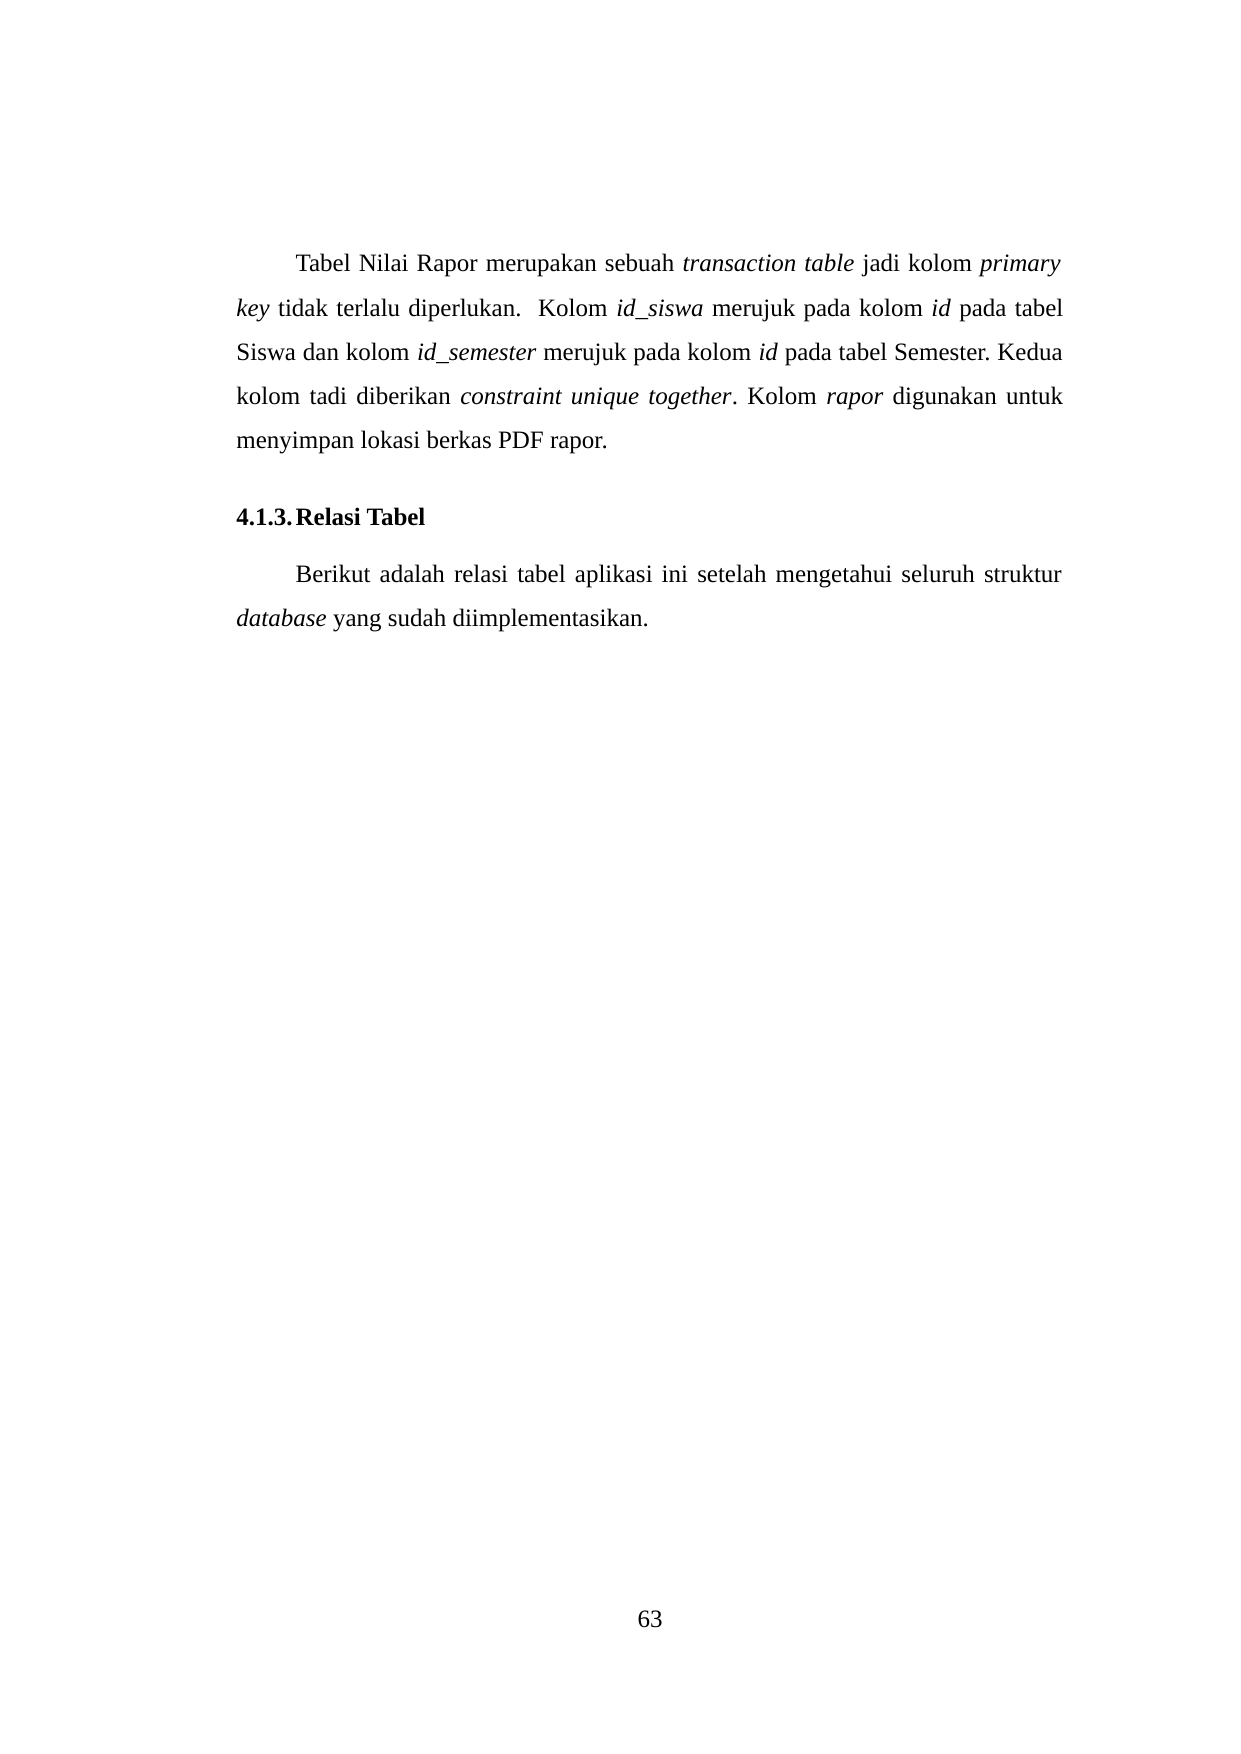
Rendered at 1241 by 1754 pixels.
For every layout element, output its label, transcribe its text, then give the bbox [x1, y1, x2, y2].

text Berikut adalah relasi tabel aplikasi ini setelah mengetahui seluruh struktur database yang sudah diimplementasikan. [236, 547, 1063, 635]
text Tabel Nilai Rapor merupakan sebuah transaction table jadi kolom primary key tidak terlalu diperlukan. Kolom id_siswa merujuk pada kolom id pada tabel Siswa dan kolom id_semester merujuk pada kolom id pada tabel Semester. Kedua kolom tadi diberikan constraint unique together. Kolom rapor digunakan untuk menyimpan lokasi berkas PDF rapor. [236, 236, 1063, 458]
subtitle Relasi Tabel [236, 490, 1063, 534]
